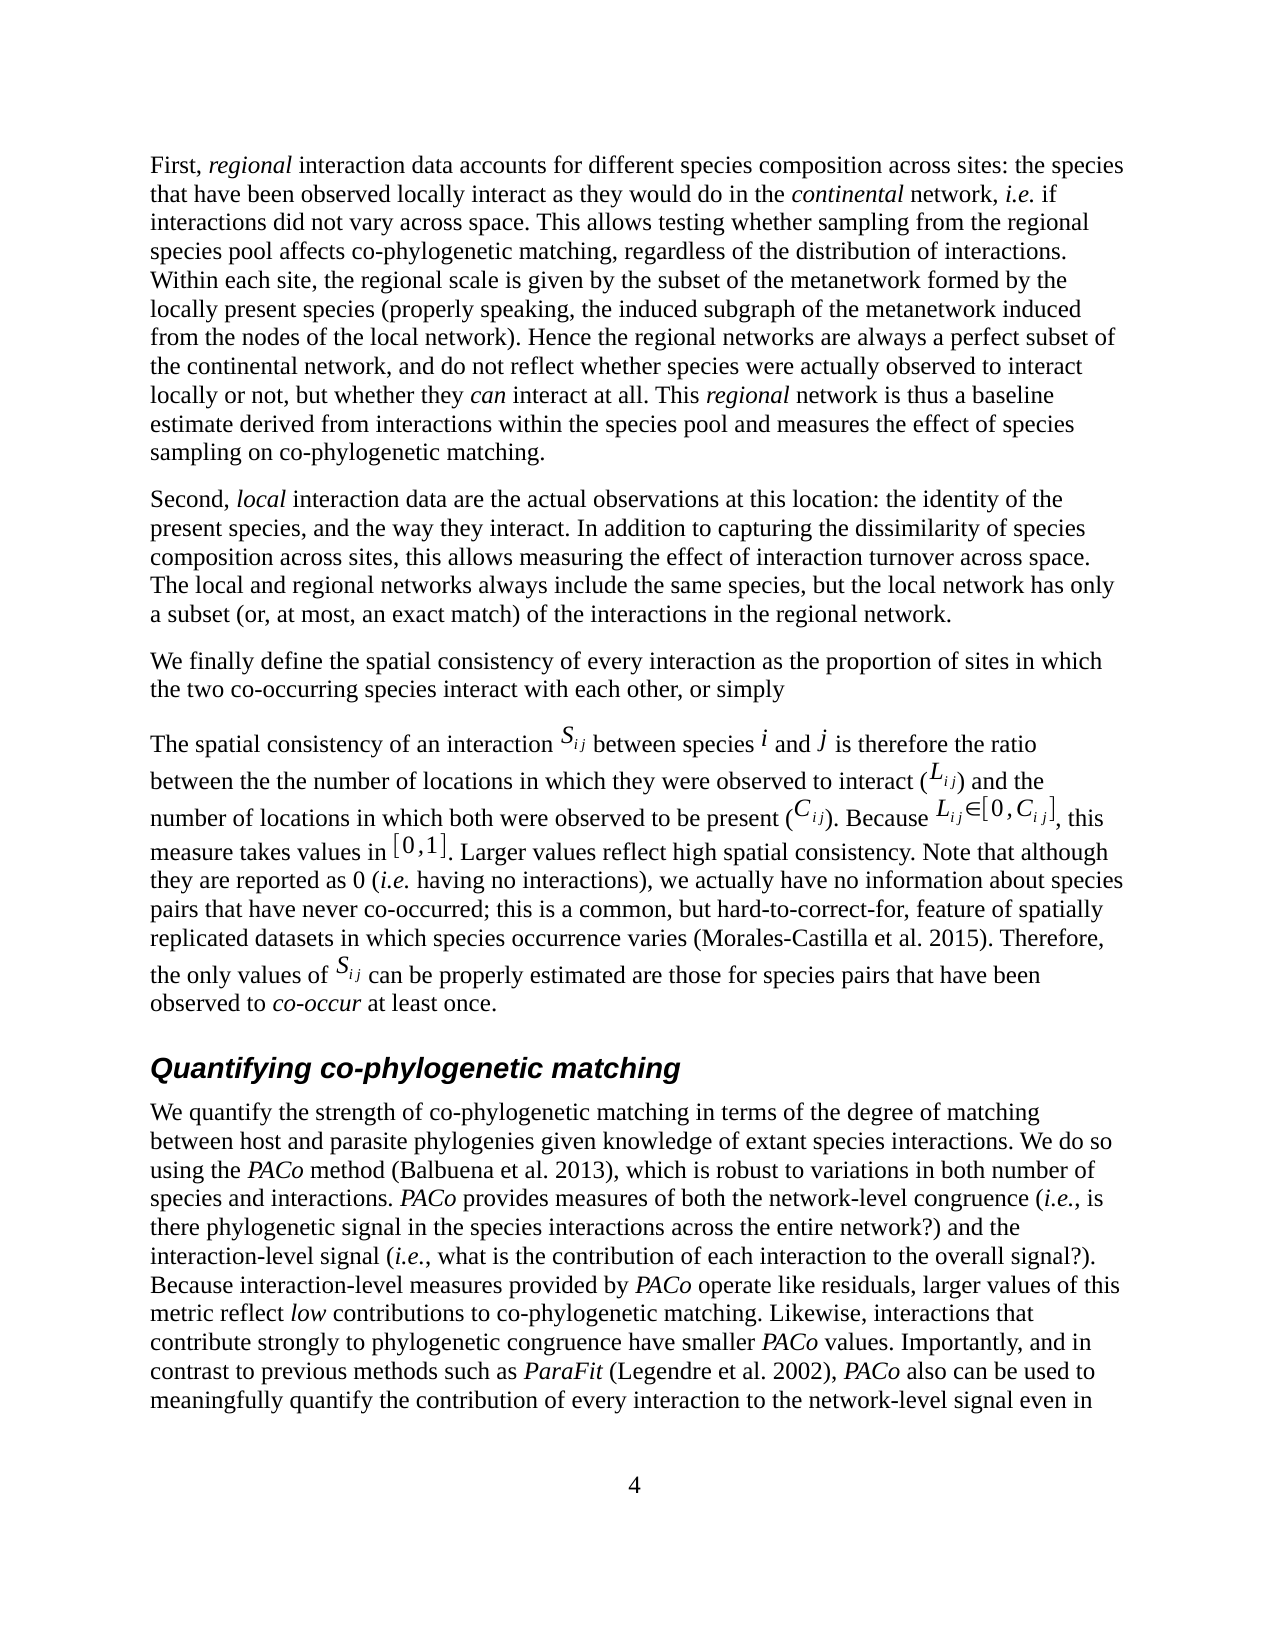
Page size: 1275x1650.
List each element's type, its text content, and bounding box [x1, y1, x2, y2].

text Second, local interaction data are the actual observations at this location: the identity of the present species, and the way they interact. In addition to capturing the dissimilarity of species composition across sites, this allows measuring the effect of interaction turnover across space. The local and regional networks always include the same species, but the local network has only a subset (or, at most, an exact match) of the interactions in the regional network. [150, 484, 1125, 628]
text The spatial consistency of an interaction between species and is therefore the ratio between the the number of locations in which they were observed to interact () and the number of locations in which both were observed to be present (). Because , this measure takes values in . Larger values reflect high spatial consistency. Note that although they are reported as 0 (i.e. having no interactions), we actually have no information about species pairs that have never co-occurred; this is a common, but hard-to-correct-for, feature of spatially replicated datasets in which species occurrence varies (Morales-Castilla et al. 2015). Therefore, the only values of can be properly estimated are those for species pairs that have been observed to co-occur at least once. [150, 721, 1125, 1017]
subtitle Quantifying co-phylogenetic matching [150, 1051, 1125, 1085]
text First, regional interaction data accounts for different species composition across sites: the species that have been observed locally interact as they would do in the continental network, i.e. if interactions did not vary across space. This allows testing whether sampling from the regional species pool affects co-phylogenetic matching, regardless of the distribution of interactions. Within each site, the regional scale is given by the subset of the metanetwork formed by the locally present species (properly speaking, the induced subgraph of the metanetwork induced from the nodes of the local network). Hence the regional networks are always a perfect subset of the continental network, and do not reflect whether species were actually observed to interact locally or not, but whether they can interact at all. This regional network is thus a baseline estimate derived from interactions within the species pool and measures the effect of species sampling on co-phylogenetic matching. [150, 150, 1125, 466]
text We quantify the strength of co-phylogenetic matching in terms of the degree of matching between host and parasite phylogenies given knowledge of extant species interactions. We do so using the PACo method (Balbuena et al. 2013), which is robust to variations in both number of species and interactions. PACo provides measures of both the network-level congruence (i.e., is there phylogenetic signal in the species interactions across the entire network?) and the interaction-level signal (i.e., what is the contribution of each interaction to the overall signal?). Because interaction-level measures provided by PACo operate like residuals, larger values of this metric reflect low contributions to co-phylogenetic matching. Likewise, interactions that contribute strongly to phylogenetic congruence have smaller PACo values. Importantly, and in contrast to previous methods such as ParaFit (Legendre et al. 2002), PACo also can be used to meaningfully quantify the contribution of every interaction to the network-level signal even in [150, 1097, 1125, 1413]
text We finally define the spatial consistency of every interaction as the proportion of sites in which the two co-occurring species interact with each other, or simply [150, 646, 1125, 703]
